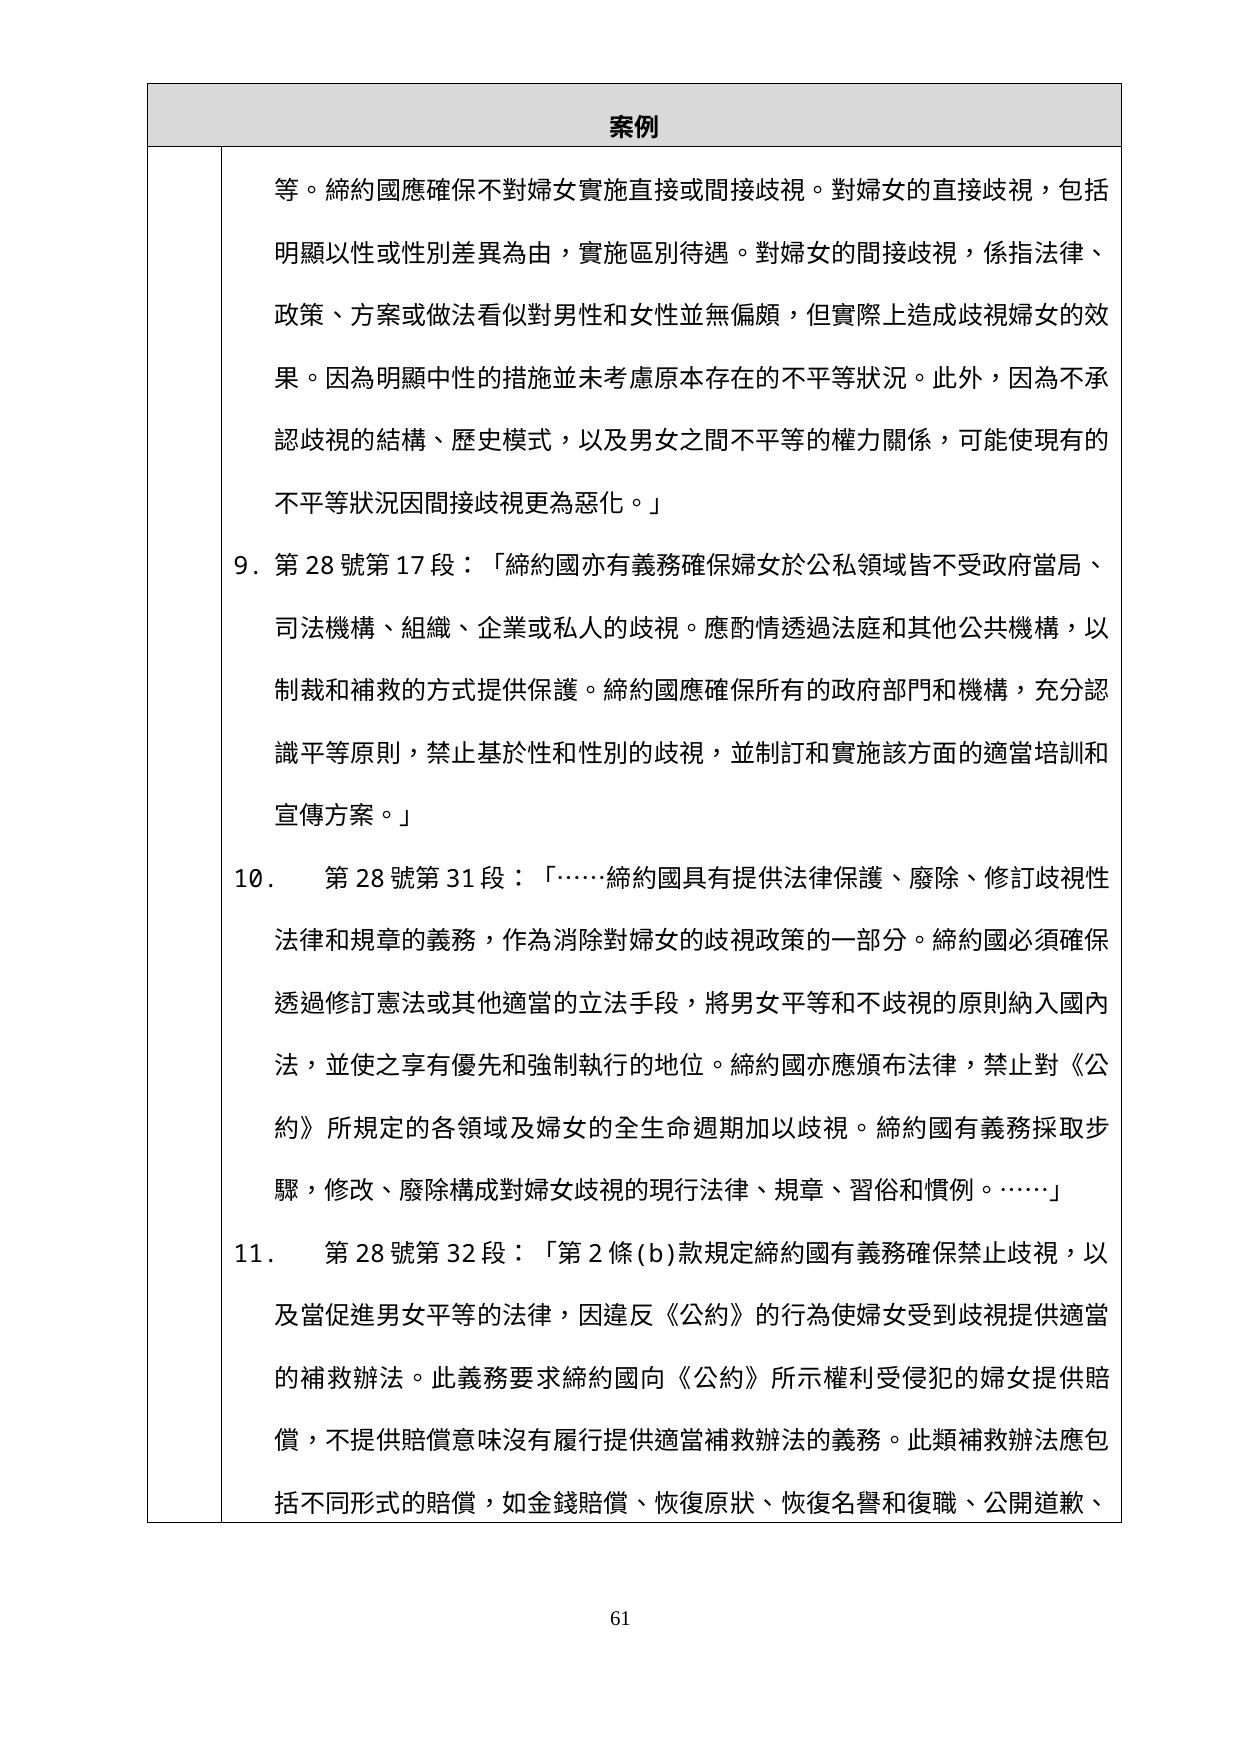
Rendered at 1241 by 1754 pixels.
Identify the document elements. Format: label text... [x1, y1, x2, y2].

table_cell 等。締約國應確保不對婦女實施直接或間接歧視。對婦女的直接歧視，包括明顯以性或性別差異為由，實施區別待遇。對婦女的間接歧視，係指法律、政策、方案或做法看似對男性和女性並無偏頗，但實際上造成歧視婦女的效果。因為明顯中性的措施並未考慮原本存在的不平等狀況。此外，因為不承認歧視的結構、歷史模式，以及男女之間不平等的權力關係，可能使現有的不平等狀況因間接歧視更為惡化。」 第28號第17段：「締約國亦有義務確保婦女於公私領域皆不受政府當局、司法機構、組織、企業或私人的歧視。應酌情透過法庭和其他公共機構，以制裁和補救的方式提供保護。締約國應確保所有的政府部門和機構，充分認識平等原則，禁止基於性和性別的歧視，並制訂和實施該方面的適當培訓和宣傳方案。」 第28號第31段：「……締約國具有提供法律保護、廢除、修訂歧視性法律和規章的義務，作為消除對婦女的歧視政策的一部分。締約國必須確保透過修訂憲法或其他適當的立法手段，將男女平等和不歧視的原則納入國內法，並使之享有優先和強制執行的地位。締約國亦應頒布法律，禁止對《公約》所規定的各領域及婦女的全生命週期加以歧視。締約國有義務採取步驟，修改、廢除構成對婦女歧視的現行法律、規章、習俗和慣例。……」 第28號第32段：「第2條(b)款規定締約國有義務確保禁止歧視，以及當促進男女平等的法律，因違反《公約》的行為使婦女受到歧視提供適當的補救辦法。此義務要求締約國向《公約》所示權利受侵犯的婦女提供賠償，不提供賠償意味沒有履行提供適當補救辦法的義務。此類補救辦法應包括不同形式的賠償，如金錢賠償、恢復原狀、恢復名譽和復職、公開道歉、 [222, 147, 1121, 1522]
table_header 案例 [148, 84, 1121, 146]
table_cell [148, 147, 221, 1522]
